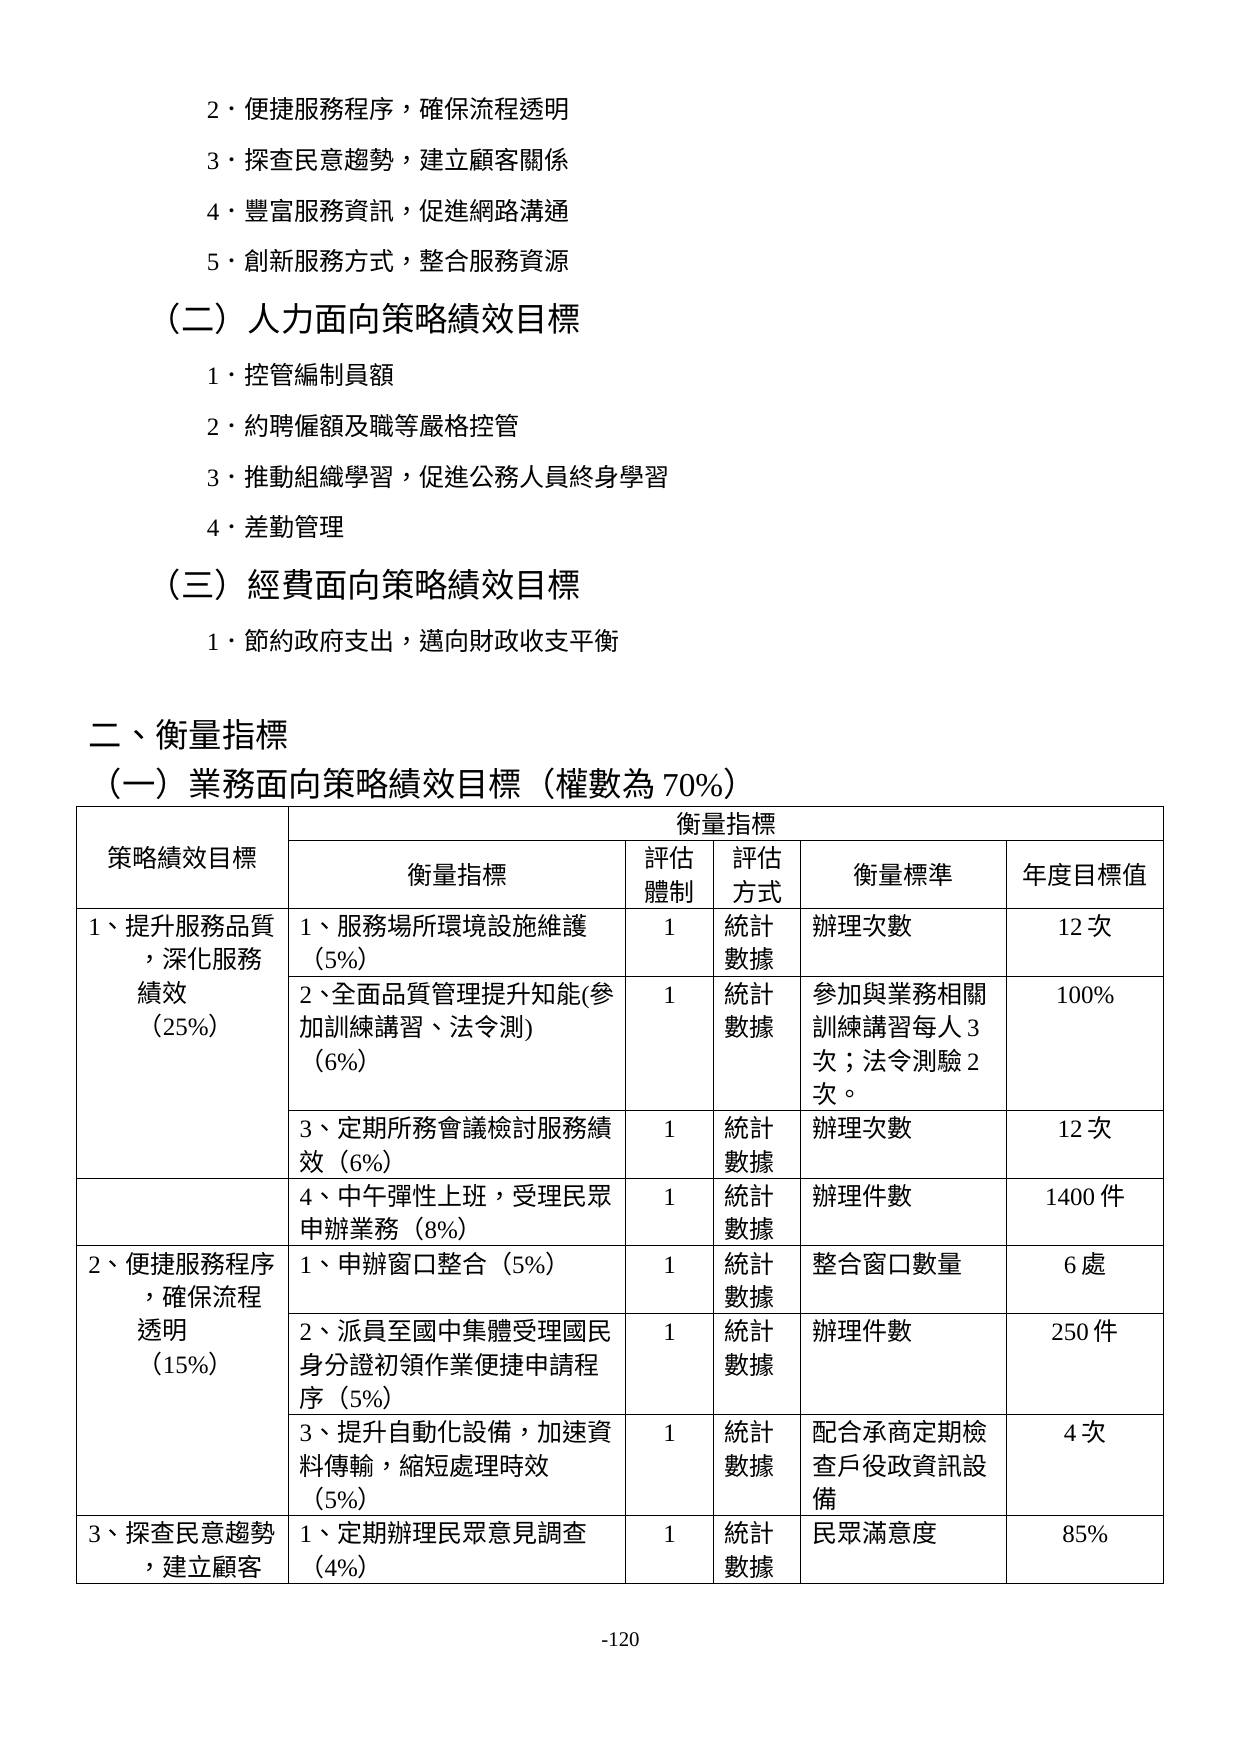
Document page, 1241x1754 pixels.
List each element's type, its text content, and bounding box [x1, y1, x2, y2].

table_cell 1、申辦窗口整合（5%） [289, 1246, 625, 1313]
list 約聘僱額及職等嚴格控管 [207, 406, 1152, 442]
table_cell 提升服務品質，深化服務績效（25%） [77, 909, 288, 1178]
table_cell 統計數據 [714, 1111, 800, 1178]
text （二）人力面向策略績效目標 [148, 293, 1152, 341]
table_cell 衡量指標 [289, 841, 625, 908]
table_cell 統計數據 [714, 1415, 800, 1515]
list 推動組織學習，促進公務人員終身學習 [207, 457, 1152, 493]
table_cell 探查民意趨勢，建立顧客 [77, 1516, 288, 1583]
table_cell 2、全面品質管理提升知能(參加訓練講習、法令測) （6%） [289, 977, 625, 1110]
table_cell 3、定期所務會議檢討服務績效（6%） [289, 1111, 625, 1178]
table_cell 評估體制 [626, 841, 713, 908]
table_cell 配合承商定期檢查戶役政資訊設備 [801, 1415, 1006, 1515]
text （一）業務面向策略績效目標（權數為70%） [88, 757, 1152, 806]
table_cell 1 [626, 977, 713, 1110]
list 便捷服務程序，確保流程透明 [207, 89, 1152, 126]
list 節約政府支出，邁向財政收支平衡 [207, 622, 1152, 658]
table_cell 整合窗口數量 [801, 1246, 1006, 1313]
list 創新服務方式，整合服務資源 [207, 242, 1152, 278]
table_cell 12次 [1007, 1111, 1163, 1178]
text （三）經費面向策略績效目標 [148, 559, 1152, 607]
table_cell 統計數據 [714, 1179, 800, 1245]
table_cell 統計數據 [714, 909, 800, 976]
table_cell 1 [626, 1314, 713, 1414]
table_cell 便捷服務程序，確保流程透明（15%） [77, 1246, 288, 1515]
table_cell 1 [626, 909, 713, 976]
table_header 策略績效目標 [77, 807, 288, 908]
text 二、衡量指標 [88, 709, 1152, 757]
table_cell 4、中午彈性上班，受理民眾申辦業務（8%） [289, 1179, 625, 1245]
list 豐富服務資訊，促進網路溝通 [207, 191, 1152, 227]
table_cell 250件 [1007, 1314, 1163, 1414]
table_cell 民眾滿意度 [801, 1516, 1006, 1583]
table_cell 辦理次數 [801, 1111, 1006, 1178]
table_cell 辦理次數 [801, 909, 1006, 976]
table_cell 統計數據 [714, 1314, 800, 1414]
table_cell 統計數據 [714, 977, 800, 1110]
table_cell 年度目標值 [1007, 841, 1163, 908]
table_cell 1 [626, 1516, 713, 1583]
table_cell 100% [1007, 977, 1163, 1110]
table_cell 統計數據 [714, 1516, 800, 1583]
table_cell 1 [626, 1246, 713, 1313]
table_cell 評估方式 [714, 841, 800, 908]
table_cell [77, 1179, 288, 1245]
list 差勤管理 [207, 508, 1152, 544]
table_cell 衡量標準 [801, 841, 1006, 908]
list 探查民意趨勢，建立顧客關係 [207, 140, 1152, 176]
table_cell 1 [626, 1111, 713, 1178]
list 控管編制員額 [207, 355, 1152, 392]
table_cell 1 [626, 1415, 713, 1515]
table_header 衡量指標 [289, 807, 1163, 840]
table_cell 1 [626, 1179, 713, 1245]
table_cell 85% [1007, 1516, 1163, 1583]
table_cell 參加與業務相關訓練講習每人3次；法令測驗2次。 [801, 977, 1006, 1110]
table_cell 1、服務場所環境設施維護 （5%） [289, 909, 625, 976]
table_cell 1400件 [1007, 1179, 1163, 1245]
table_cell 統計數據 [714, 1246, 800, 1313]
table_cell 1、定期辦理民眾意見調查 （4%） [289, 1516, 625, 1583]
table_cell 6處 [1007, 1246, 1163, 1313]
table_cell 辦理件數 [801, 1314, 1006, 1414]
table_cell 4次 [1007, 1415, 1163, 1515]
table_cell 辦理件數 [801, 1179, 1006, 1245]
table_cell 3、提升自動化設備，加速資料傳輸，縮短處理時效 （5%） [289, 1415, 625, 1515]
table_cell 12次 [1007, 909, 1163, 976]
table_cell 2、派員至國中集體受理國民身分證初領作業便捷申請程序（5%） [289, 1314, 625, 1414]
